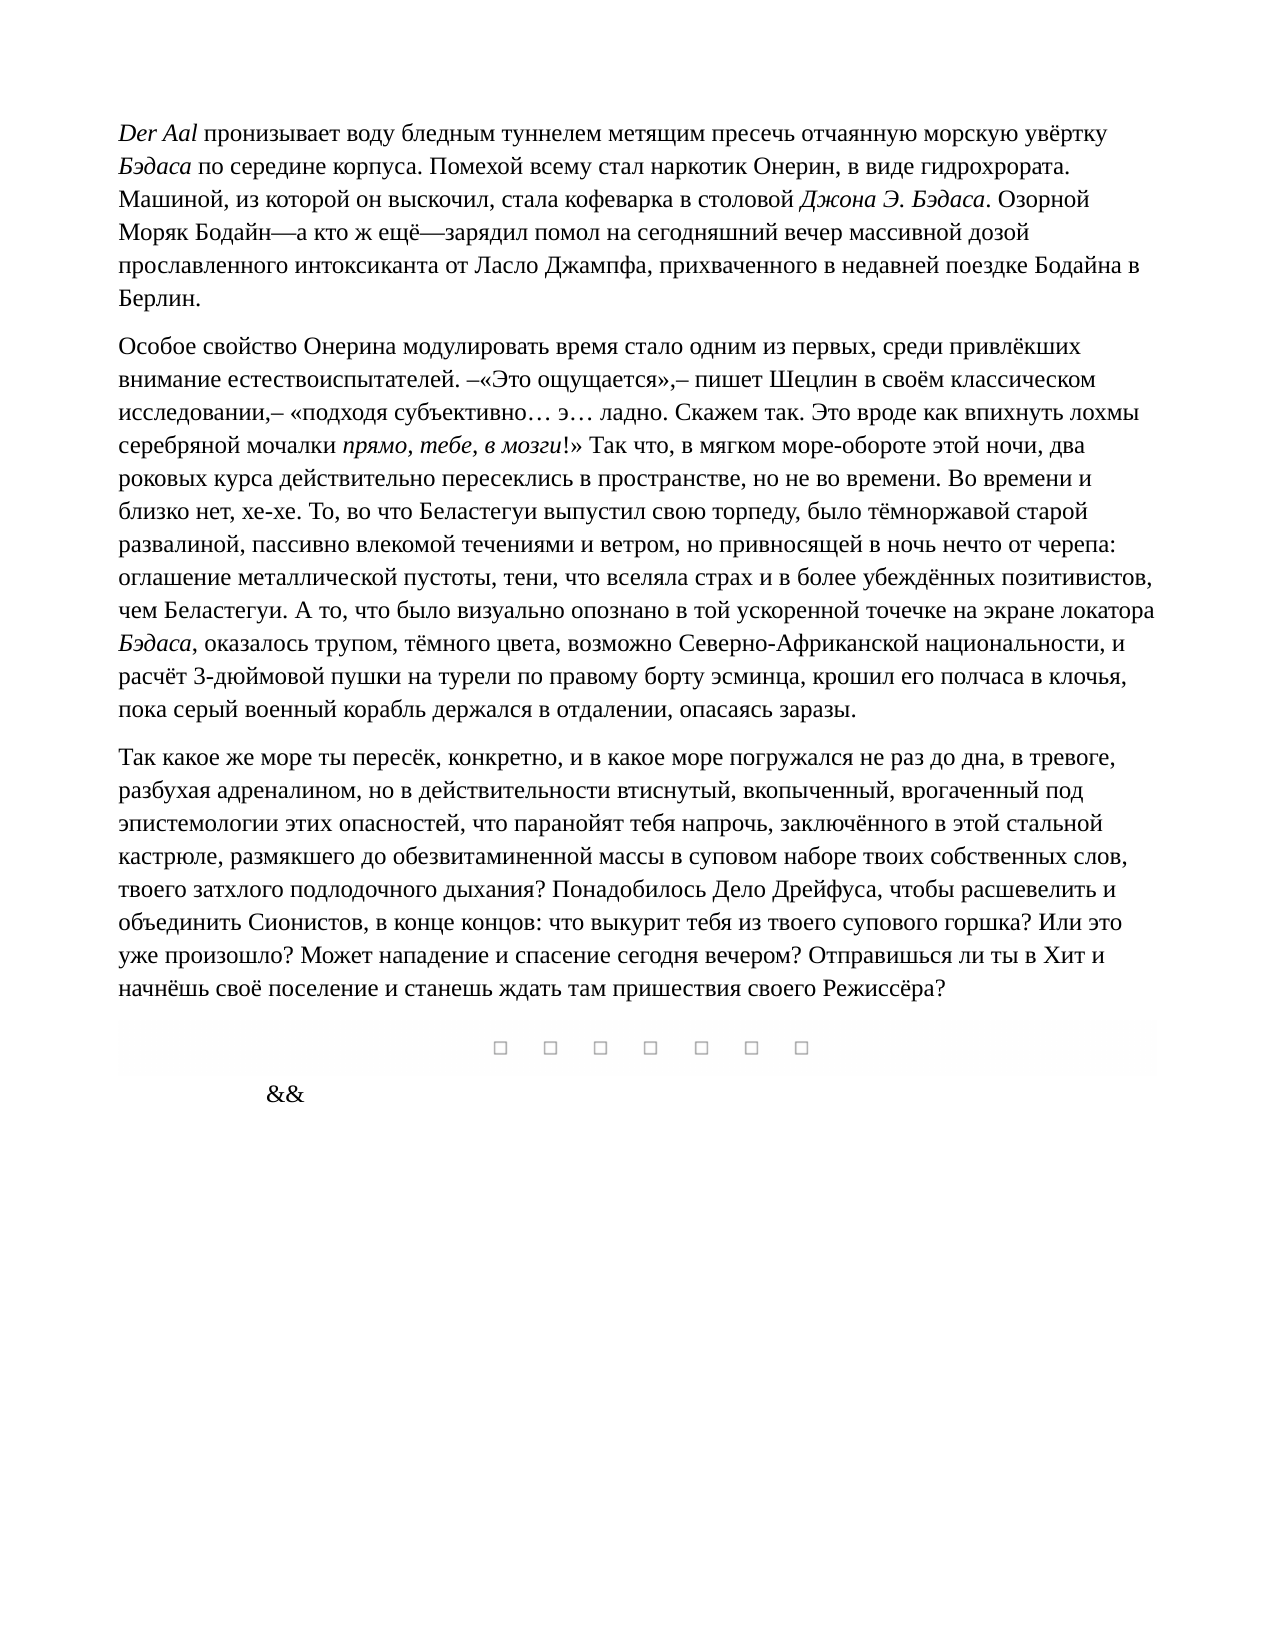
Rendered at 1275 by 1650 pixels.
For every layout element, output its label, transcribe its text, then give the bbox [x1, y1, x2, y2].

picture [118, 1020, 1157, 1076]
text Так какое же море ты пересёк, конкретно, и в какое море погружался не раз до дна, в тревоге, разбухая адреналином, но в действительности втиснутый, вкопыченный, врогаченный под эпистемологии этих опасностей, что паранойят тебя напрочь, заключённого в этой стальной кастрюле, размякшего до обезвитаминенной массы в суповом наборе твоих собственных слов, твоего затхлого подлодочного дыхания? Понадобилось Дело Дрейфуса, чтобы расшевелить и объединить Сионистов, в конце концов: что выкурит тебя из твоего супового горшка? Или это уже произошло? Может нападение и спасение сегодня вечером? Отправишься ли ты в Хит и начнёшь своё поселение и станешь ждать там пришествия своего Режиссёра? [118, 742, 1157, 1002]
text Особое свойство Онерина модулировать время стало одним из первых, среди привлёкших внимание естествоиспытателей. –«Это ощущается»,– пишет Шецлин в своём классическом исследовании,– «подходя субъективно… э… ладно. Скажем так. Это вроде как впихнуть лохмы серебряной мочалки прямо, тебе, в мозги!» Так что, в мягком море-обороте этой ночи, два роковых курса действительно пересеклись в пространстве, но не во времени. Во времени и близко нет, хе-хе. То, во что Беластегуи выпустил свою торпеду, было тёмноржавой старой развалиной, пассивно влекомой течениями и ветром, но привносящей в ночь нечто от черепа: оглашение металлической пустоты, тени, что вселяла страх и в более убеждённых позитивистов, чем Беластегуи. А то, что было визуально опознано в той ускоренной точечке на экране локатора Бэдаса, оказалось трупом, тёмного цвета, возможно Северно-Африканской национальности, и расчёт 3-дюймовой пушки на турели по правому борту эсминца, крошил его полчаса в клочья, пока серый военный корабль держался в отдалении, опасаясь заразы. [118, 331, 1157, 723]
text Der Aal пронизывает воду бледным туннелем метящим пресечь отчаянную морскую увёртку Бэдаса по середине корпуса. Помехой всему стал наркотик Онерин, в виде гидрохрората. Машиной, из которой он выскочил, стала кофеварка в столовой Джона Э. Бэдаса. Озорной Моряк Бодайн—а кто ж ещё—зарядил помол на сегодняшний вечер массивной дозой прославленного интоксиканта от Ласло Джампфа, прихваченного в недавней поездке Бодайна в Берлин. [118, 118, 1157, 312]
text && [266, 1076, 1157, 1108]
